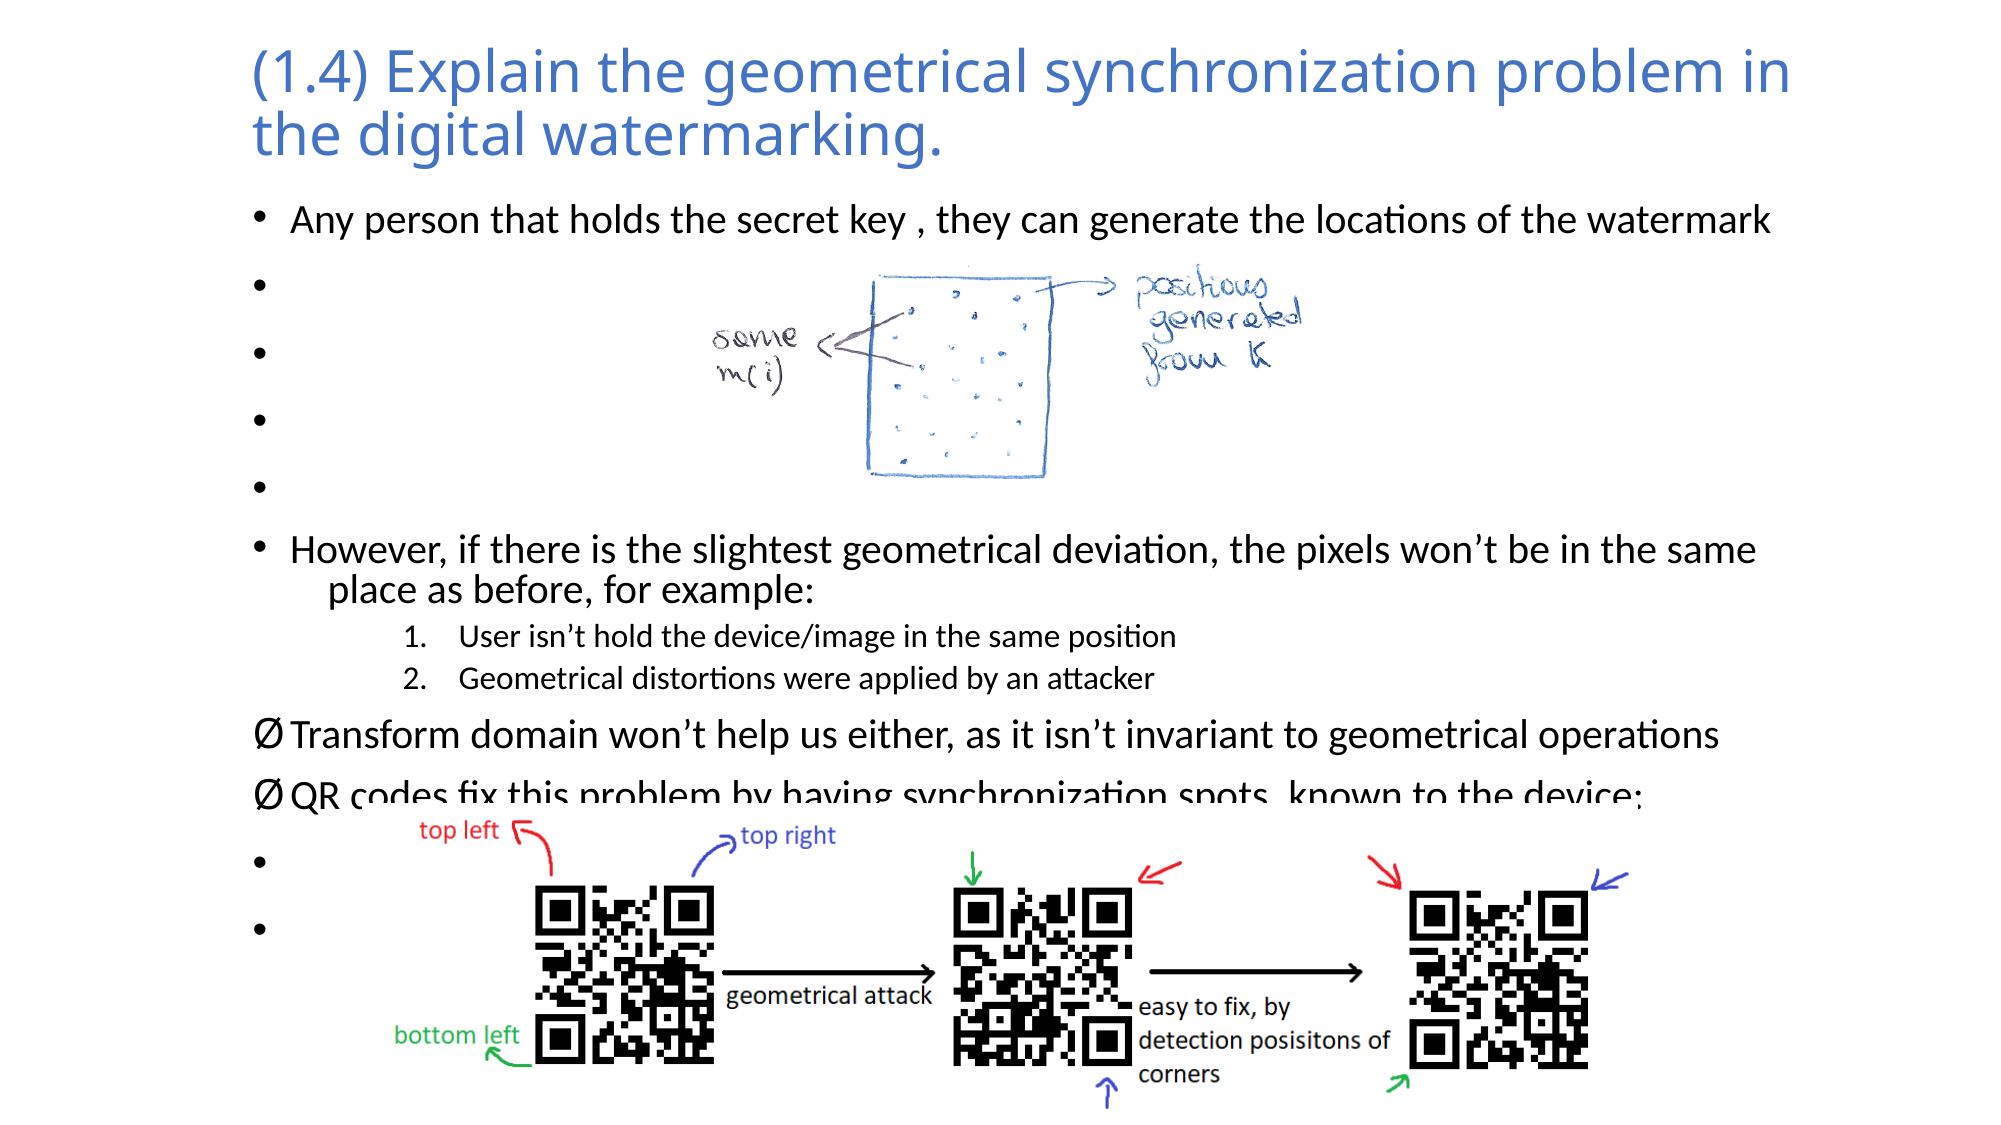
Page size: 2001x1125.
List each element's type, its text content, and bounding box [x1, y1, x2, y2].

list Any person that holds the secret key , they can generate the locations of the watermark However, if there is the slightest geometrical deviation, the pixels won’t be in the same place as before, for example: User isn’t hold the device/image in the same position Geometrical distortions were applied by an attacker Transform domain won’t help us either, as it isn’t invariant to geometrical operations QR codes fix this problem by having synchronization spots, known to the device: [237, 193, 1844, 1064]
title (1.4) Explain the geometrical synchronization problem in the digital watermarking. [237, 34, 1876, 194]
picture [693, 249, 1307, 488]
picture [362, 803, 1638, 1114]
